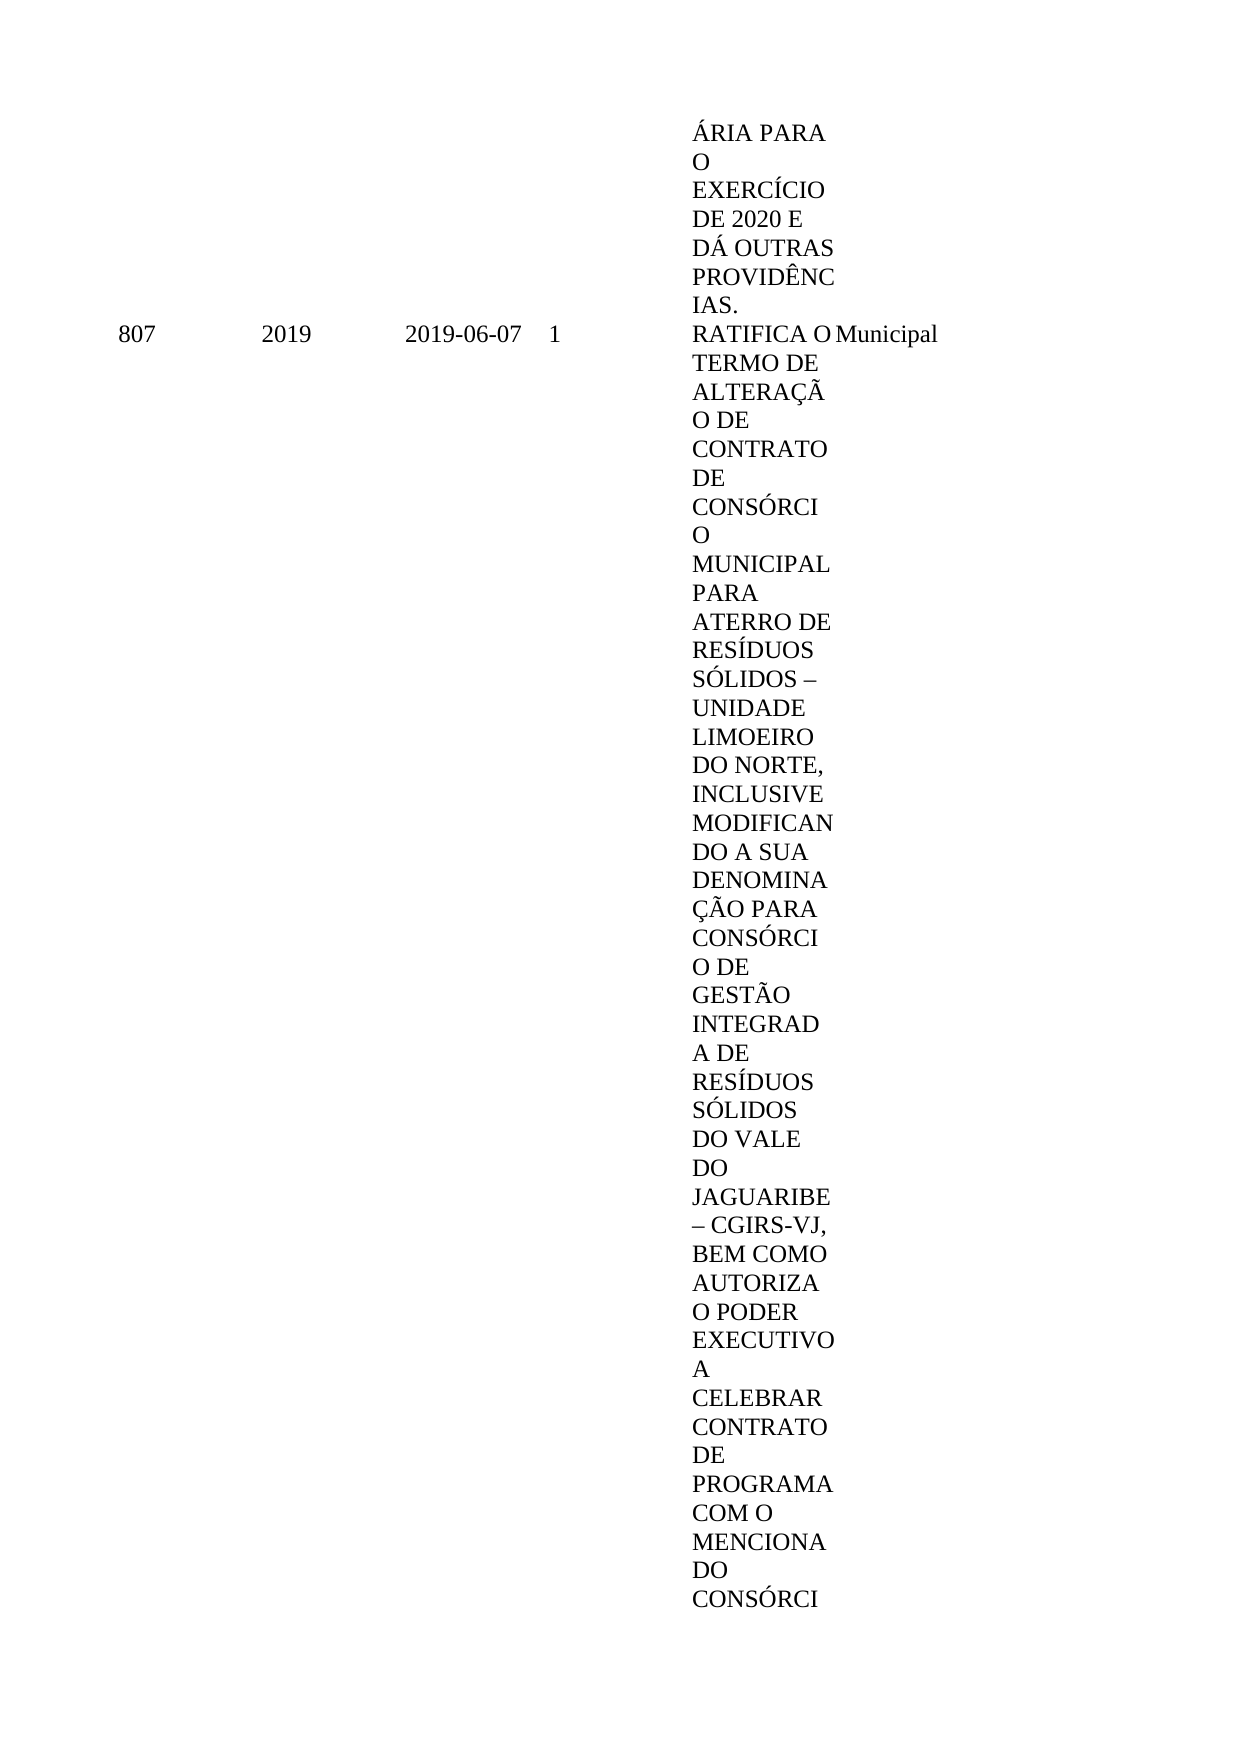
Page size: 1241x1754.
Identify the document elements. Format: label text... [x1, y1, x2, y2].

table_cell 1 [548, 319, 692, 1613]
table_cell [118, 118, 261, 319]
table_cell [835, 118, 979, 319]
table_cell [548, 118, 692, 319]
table_cell [261, 118, 405, 319]
table_cell 2019 [261, 319, 405, 1613]
table_cell 807 [118, 319, 261, 1613]
table_cell Municipal [835, 319, 979, 1613]
table_cell RATIFICA O TERMO DE ALTERAÇÃO DE CONTRATO DE CONSÓRCIO MUNICIPAL PARA ATERRO DE RESÍDUOS SÓLIDOS – UNIDADE LIMOEIRO DO NORTE, INCLUSIVE MODIFICANDO A SUA DENOMINAÇÃO PARA CONSÓRCIO DE GESTÃO INTEGRADA DE RESÍDUOS SÓLIDOS DO VALE DO JAGUARIBE – CGIRS-VJ, BEM COMO AUTORIZA O PODER EXECUTIVO A CELEBRAR CONTRATO DE PROGRAMA COM O MENCIONADO CONSÓRCI [692, 319, 835, 1613]
table_cell 2019-06-07 [405, 319, 548, 1613]
table_cell [405, 118, 548, 319]
table_cell ÁRIA PARA O EXERCÍCIO DE 2020 E DÁ OUTRAS PROVIDÊNCIAS. [692, 118, 835, 319]
table_cell [979, 319, 1122, 1613]
table_cell [979, 118, 1122, 319]
